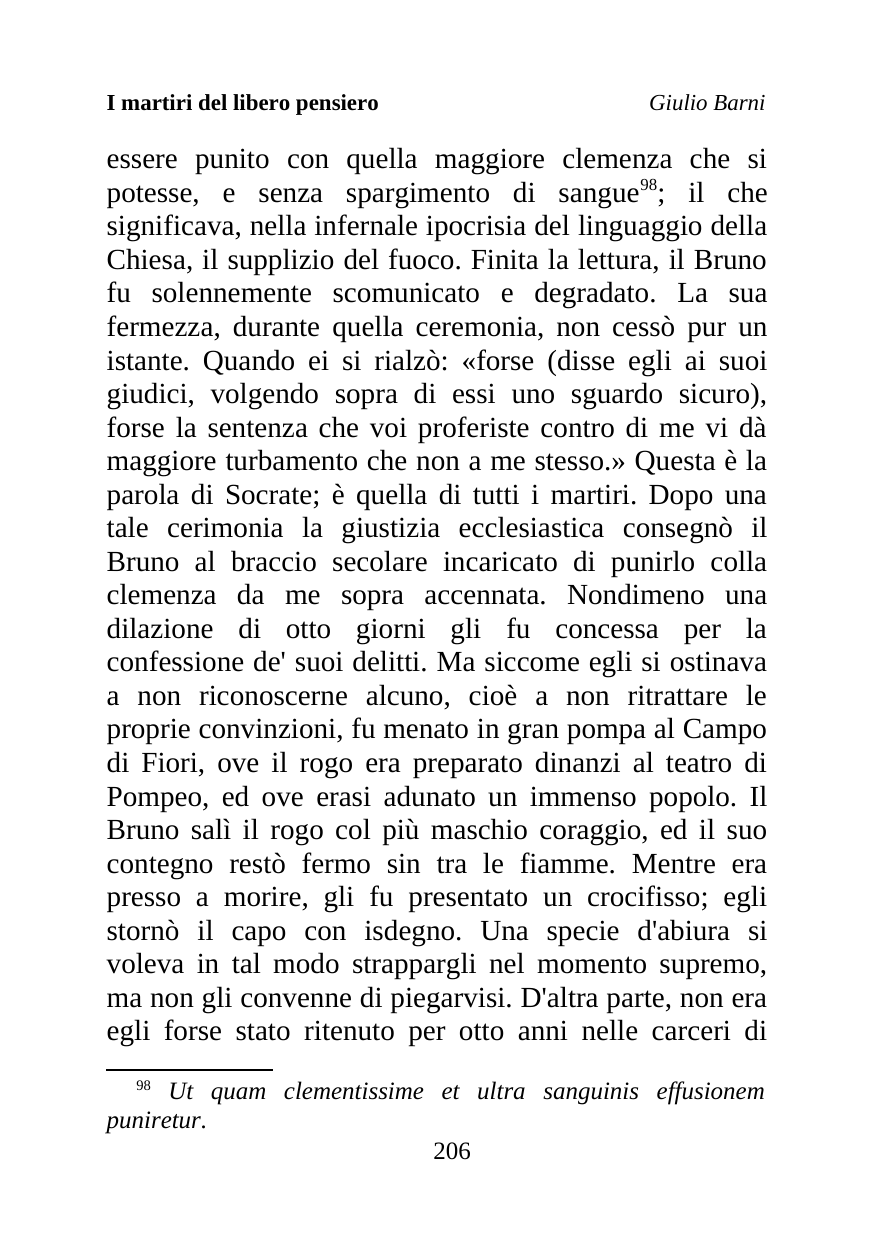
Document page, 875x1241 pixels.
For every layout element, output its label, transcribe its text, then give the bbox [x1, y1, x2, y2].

text essere punito con quella maggiore clemenza che si potesse, e senza spargimento di sangue; il che significava, nella infernale ipocrisia del linguaggio della Chiesa, il supplizio del fuoco. Finita la lettura, il Bruno fu solennemente scomunicato e degradato. La sua fermezza, durante quella ceremonia, non cessò pur un istante. Quando ei si rialzò: «forse (disse egli ai suoi giudici, volgendo sopra di essi uno sguardo sicuro), forse la sentenza che voi proferiste contro di me vi dà maggiore turbamento che non a me stesso.» Questa è la parola di Socrate; è quella di tutti i martiri. Dopo una tale cerimonia la giustizia ecclesiastica consegnò il Bruno al braccio secolare incaricato di punirlo colla clemenza da me sopra accennata. Nondimeno una dilazione di otto giorni gli fu concessa per la confessione de' suoi delitti. Ma siccome egli si ostinava a non riconoscerne alcuno, cioè a non ritrattare le proprie convinzioni, fu menato in gran pompa al Campo di Fiori, ove il rogo era preparato dinanzi al teatro di Pompeo, ed ove erasi adunato un immenso popolo. Il Bruno salì il rogo col più maschio coraggio, ed il suo contegno restò fermo sin tra le fiamme. Mentre era presso a morire, gli fu presentato un crocifisso; egli stornò il capo con isdegno. Una specie d'abiura si voleva in tal modo strappargli nel momento supremo, ma non gli convenne di piegarvisi. D'altra parte, non era egli forse stato ritenuto per otto anni nelle carceri di [106, 141, 768, 1047]
text Ut quam clementissime et ultra sanguinis effusionem puniretur. [106, 1076, 768, 1134]
